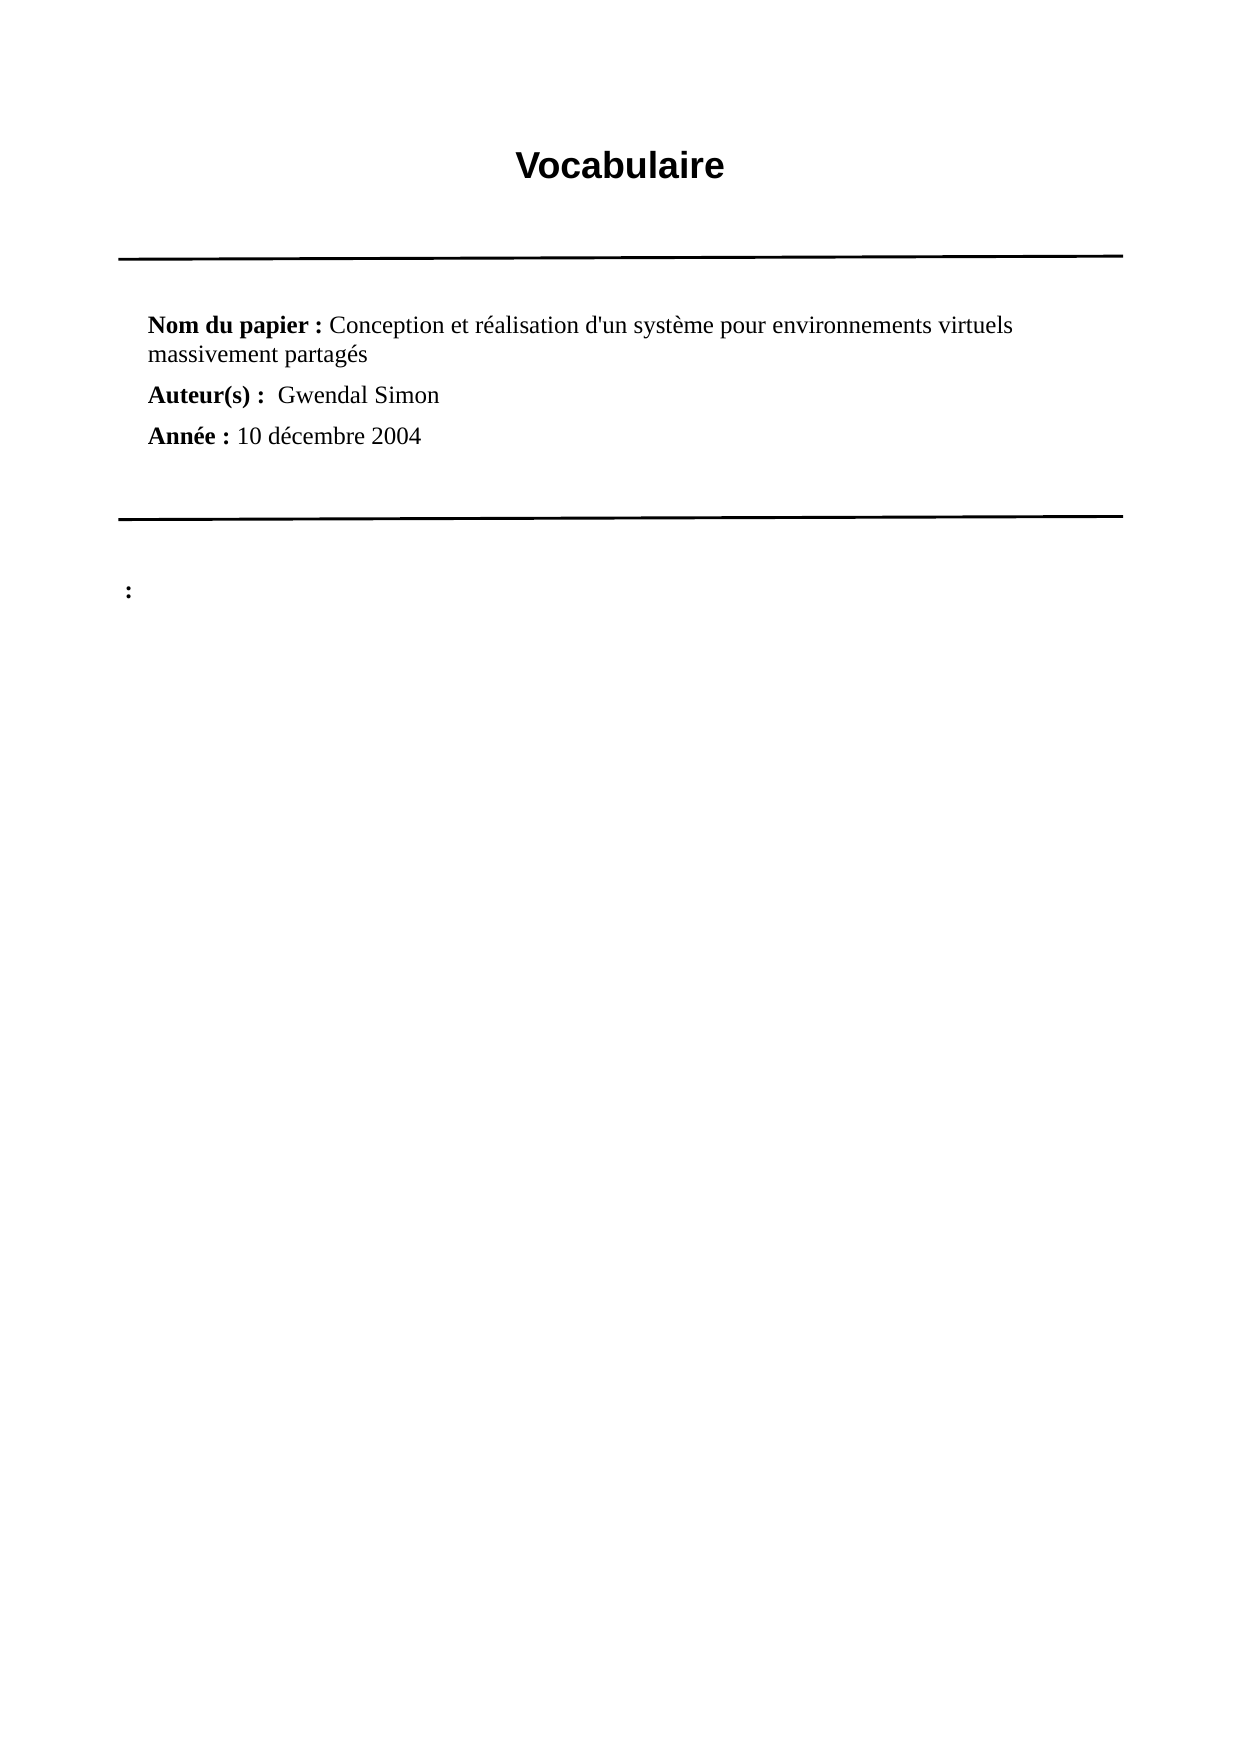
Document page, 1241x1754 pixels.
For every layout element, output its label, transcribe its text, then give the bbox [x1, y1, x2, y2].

text Nom du papier : Conception et réalisation d'un système pour environnements virtuels massivement partagés [148, 310, 1122, 367]
list Auteur(s) : Gwendal Simon [148, 380, 1122, 409]
list Année : 10 décembre 2004 [148, 421, 1122, 450]
title Vocabulaire [118, 143, 1122, 186]
text : [118, 576, 1122, 604]
